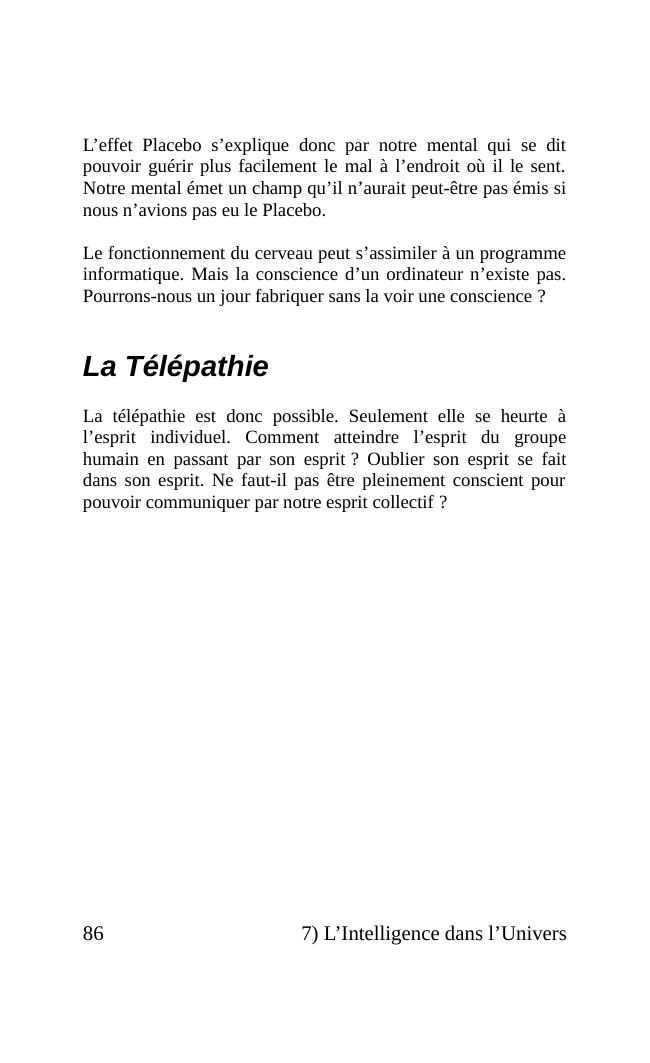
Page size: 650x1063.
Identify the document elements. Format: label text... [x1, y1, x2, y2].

subtitle La Télépathie [83, 349, 567, 383]
text La télépathie est donc possible. Seulement elle se heurte à l’esprit individuel. Comment atteindre l’esprit du groupe humain en passant par son esprit ? Oublier son esprit se fait dans son esprit. Ne faut-il pas être pleinement conscient pour pouvoir communiquer par notre esprit collectif ? [83, 404, 567, 512]
text Le fonctionnement du cerveau peut s’assimiler à un programme informatique. Mais la conscience d’un ordinateur n’existe pas. Pourrons-nous un jour fabriquer sans la voir une conscience ? [83, 242, 567, 306]
text L’effet Placebo s’explique donc par notre mental qui se dit pouvoir guérir plus facilement le mal à l’endroit où il le sent. Notre mental émet un champ qu’il n’aurait peut-être pas émis si nous n’avions pas eu le Placebo. [83, 134, 567, 220]
